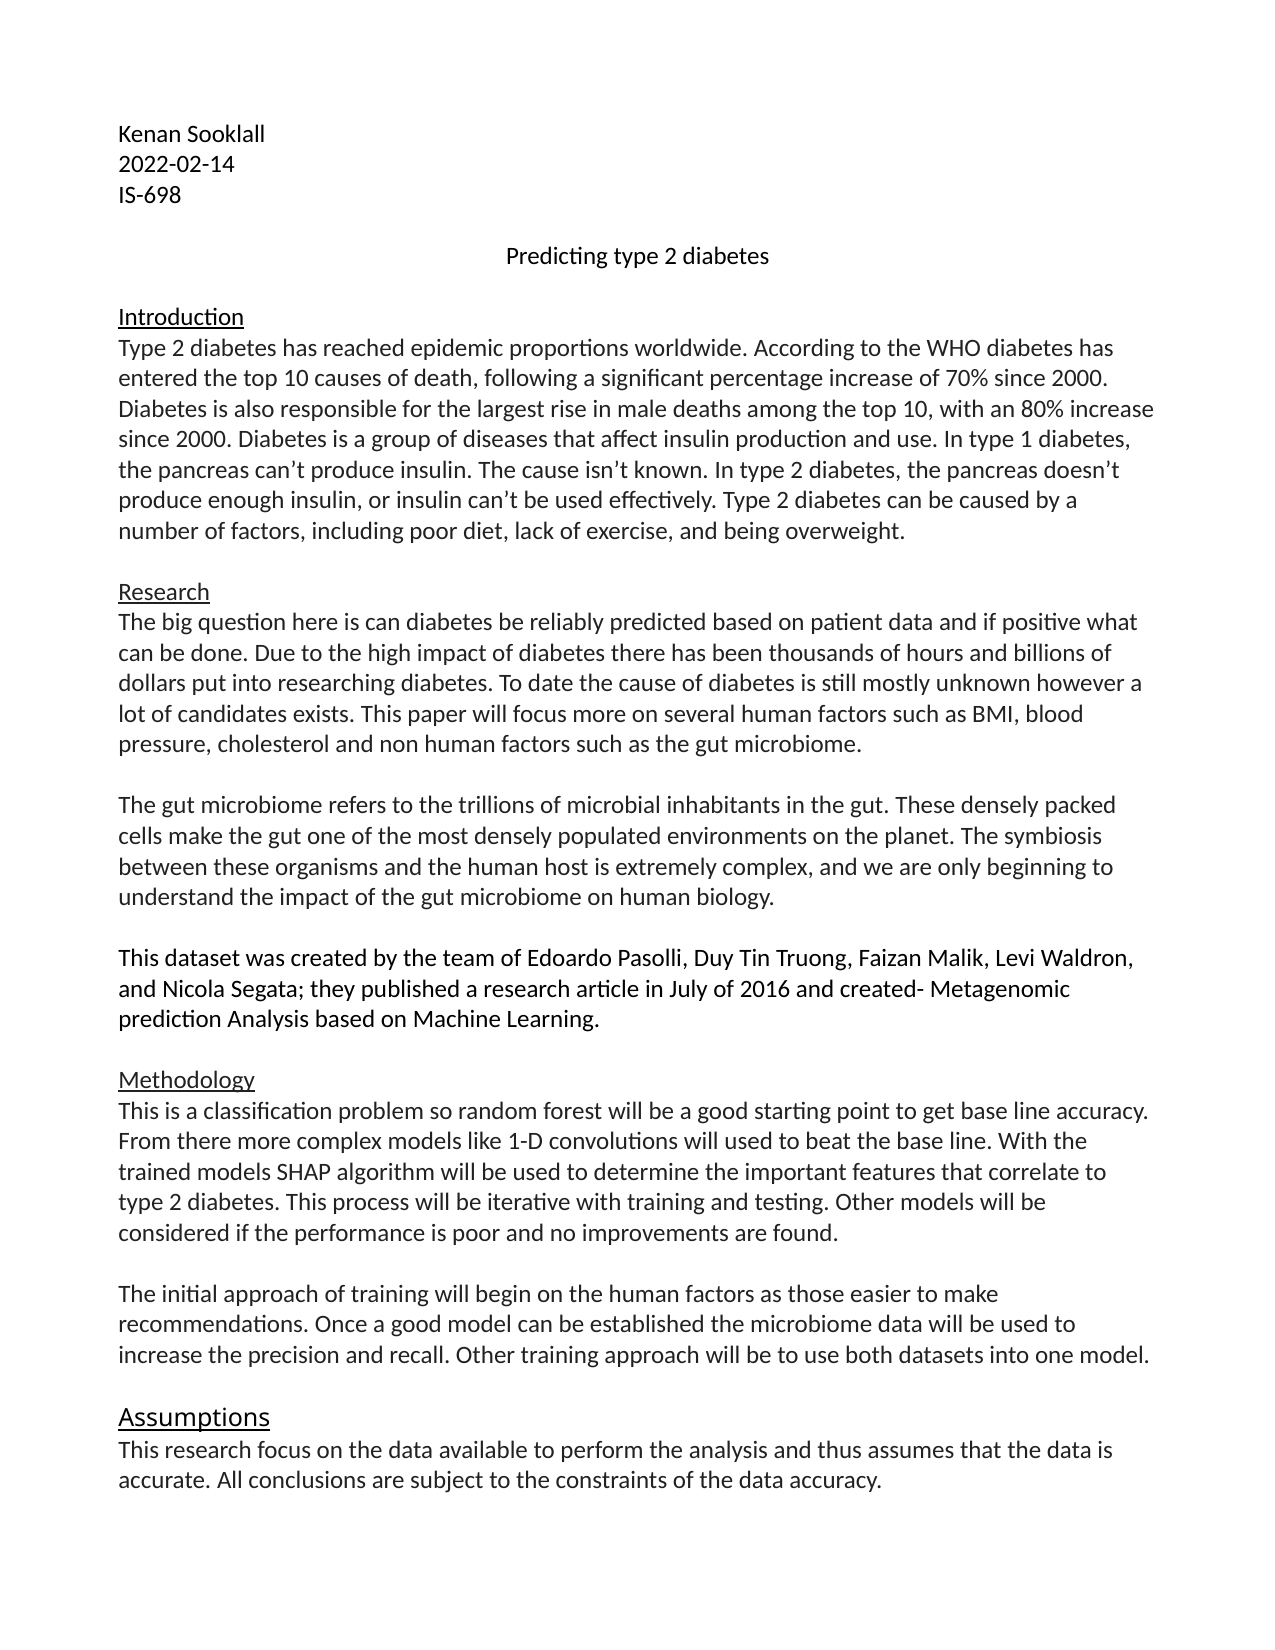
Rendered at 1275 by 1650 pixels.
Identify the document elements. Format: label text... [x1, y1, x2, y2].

text IS-698 [118, 179, 1157, 210]
text Methodology [118, 1064, 1157, 1095]
text This dataset was created by the team of Edoardo Pasolli, Duy Tin Truong, Faizan Malik, Levi Waldron, and Nicola Segata; they published a research article in July of 2016 and created- Metagenomic prediction Analysis based on Machine Learning. [118, 942, 1157, 1034]
text 2022-02-14 [118, 149, 1157, 179]
text Predicting type 2 diabetes [118, 240, 1157, 271]
text This is a classification problem so random forest will be a good starting point to get base line accuracy. From there more complex models like 1-D convolutions will used to beat the base line. With the trained models SHAP algorithm will be used to determine the important features that correlate to type 2 diabetes. This process will be iterative with training and testing. Other models will be considered if the performance is poor and no improvements are found. [118, 1095, 1157, 1247]
text Research [118, 576, 1157, 606]
text The initial approach of training will begin on the human factors as those easier to make recommendations. Once a good model can be established the microbiome data will be used to increase the precision and recall. Other training approach will be to use both datasets into one model. [118, 1278, 1157, 1369]
text Assumptions [118, 1400, 1157, 1434]
text Type 2 diabetes has reached epidemic proportions worldwide. According to the WHO diabetes has entered the top 10 causes of death, following a significant percentage increase of 70% since 2000. Diabetes is also responsible for the largest rise in male deaths among the top 10, with an 80% increase since 2000. Diabetes is a group of diseases that affect insulin production and use. In type 1 diabetes, the pancreas can’t produce insulin. The cause isn’t known. In type 2 diabetes, the pancreas doesn’t produce enough insulin, or insulin can’t be used effectively. Type 2 diabetes can be caused by a number of factors, including poor diet, lack of exercise, and being overweight. [118, 332, 1157, 545]
text Kenan Sooklall [118, 118, 1157, 149]
text This research focus on the data available to perform the analysis and thus assumes that the data is accurate. All conclusions are subject to the constraints of the data accuracy. [118, 1434, 1157, 1495]
text Introduction [118, 301, 1157, 332]
text The gut microbiome refers to the trillions of microbial inhabitants in the gut. These densely packed cells make the gut one of the most densely populated environments on the planet. The symbiosis between these organisms and the human host is extremely complex, and we are only beginning to understand the impact of the gut microbiome on human biology. [118, 789, 1157, 912]
text The big question here is can diabetes be reliably predicted based on patient data and if positive what can be done. Due to the high impact of diabetes there has been thousands of hours and billions of dollars put into researching diabetes. To date the cause of diabetes is still mostly unknown however a lot of candidates exists. This paper will focus more on several human factors such as BMI, blood pressure, cholesterol and non human factors such as the gut microbiome. [118, 606, 1157, 759]
